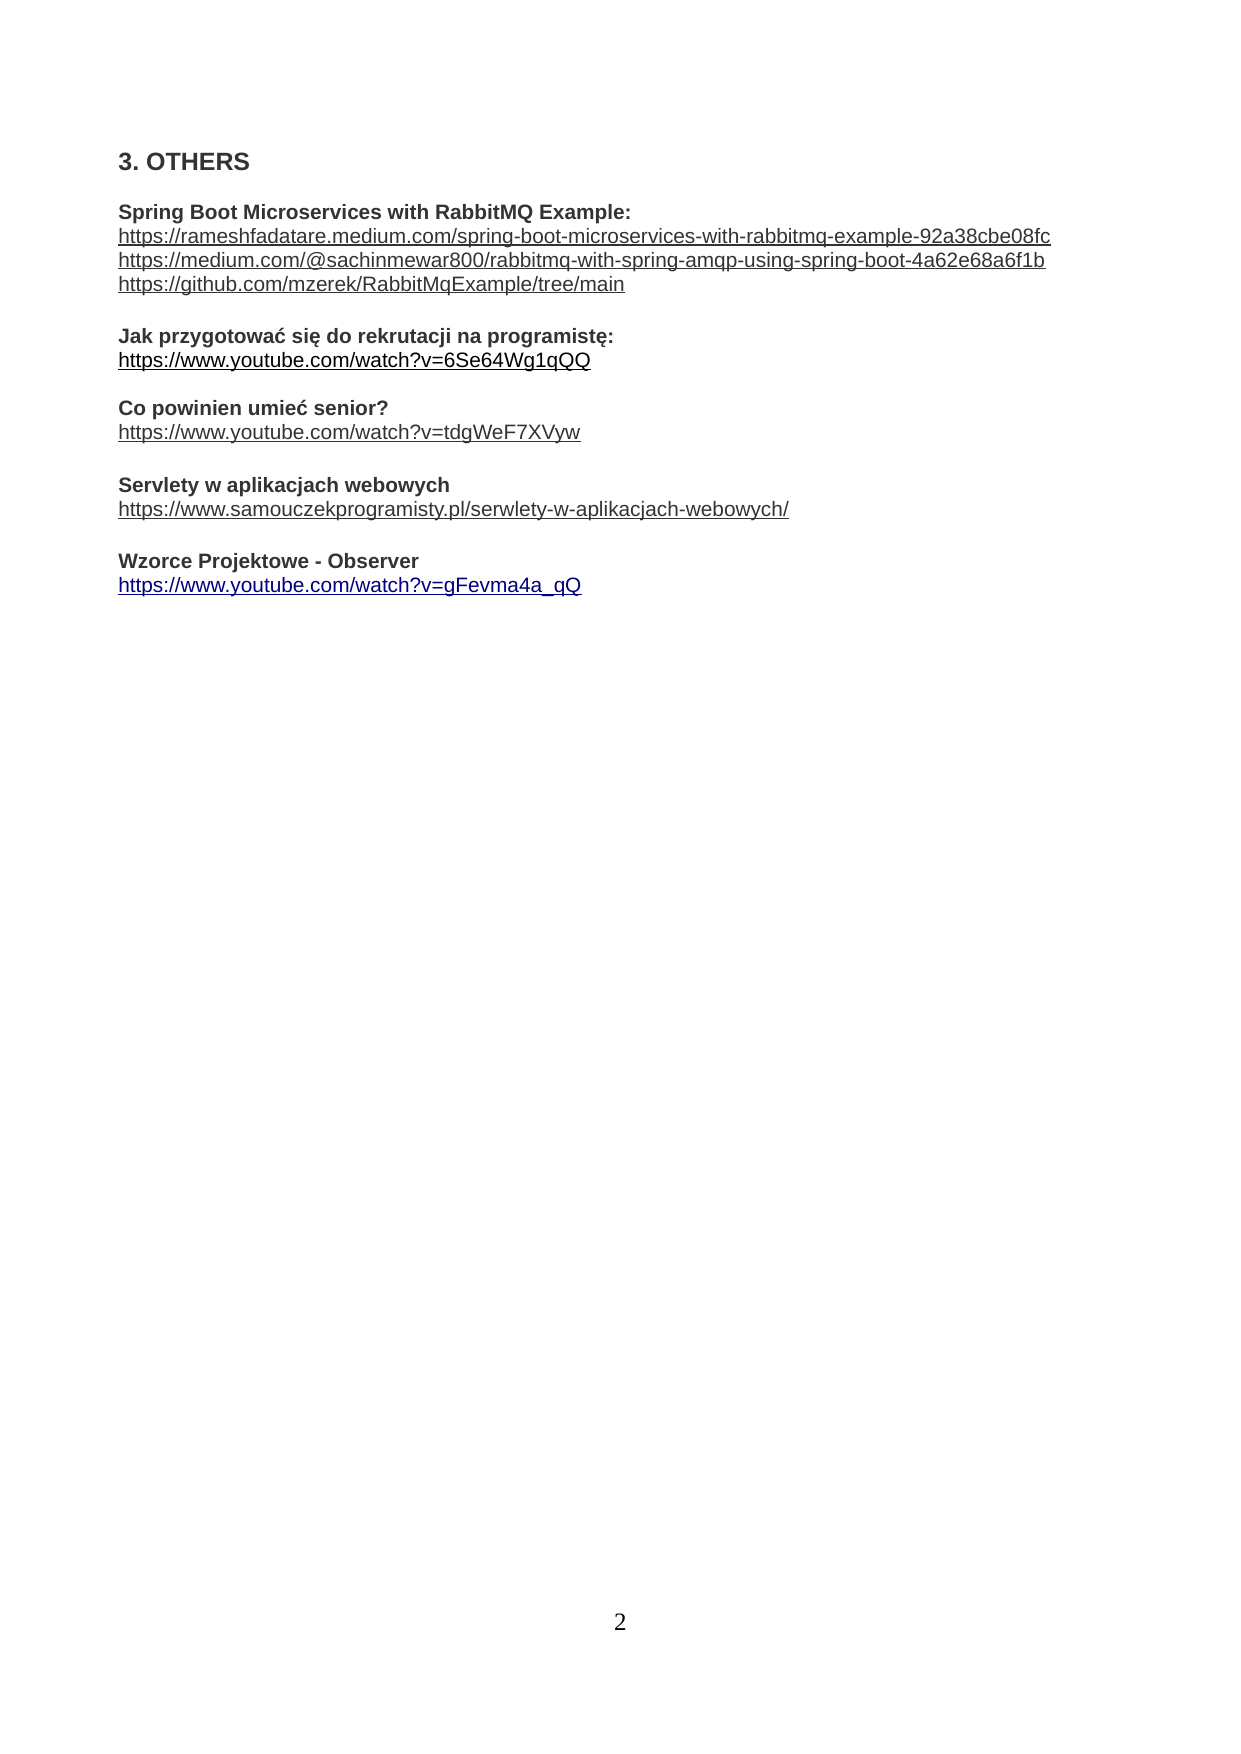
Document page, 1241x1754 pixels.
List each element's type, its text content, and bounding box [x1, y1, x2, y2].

text https://www.youtube.com/watch?v=tdgWeF7XVyw [118, 420, 1122, 444]
text Jak przygotować się do rekrutacji na programistę: [118, 324, 1122, 348]
text Servlety w aplikacjach webowych [118, 473, 1122, 497]
text https://www.youtube.com/watch?v=6Se64Wg1qQQ Co powinien umieć senior? [118, 348, 1122, 420]
text https://rameshfadatare.medium.com/spring-boot-microservices-with-rabbitmq-example-92a38cbe08fc [118, 223, 1122, 247]
text https://medium.com/@sachinmewar800/rabbitmq-with-spring-amqp-using-spring-boot-4a62e68a6f1b [118, 247, 1122, 271]
subtitle 3. OTHERS [118, 147, 1122, 176]
text https://github.com/mzerek/RabbitMqExample/tree/main [118, 271, 1122, 295]
text Wzorce Projektowe - Observer https://www.youtube.com/watch?v=gFevma4a_qQ [118, 549, 1122, 597]
text https://www.samouczekprogramisty.pl/serwlety-w-aplikacjach-webowych/ [118, 497, 1122, 521]
text Spring Boot Microservices with RabbitMQ Example: [118, 176, 1122, 223]
